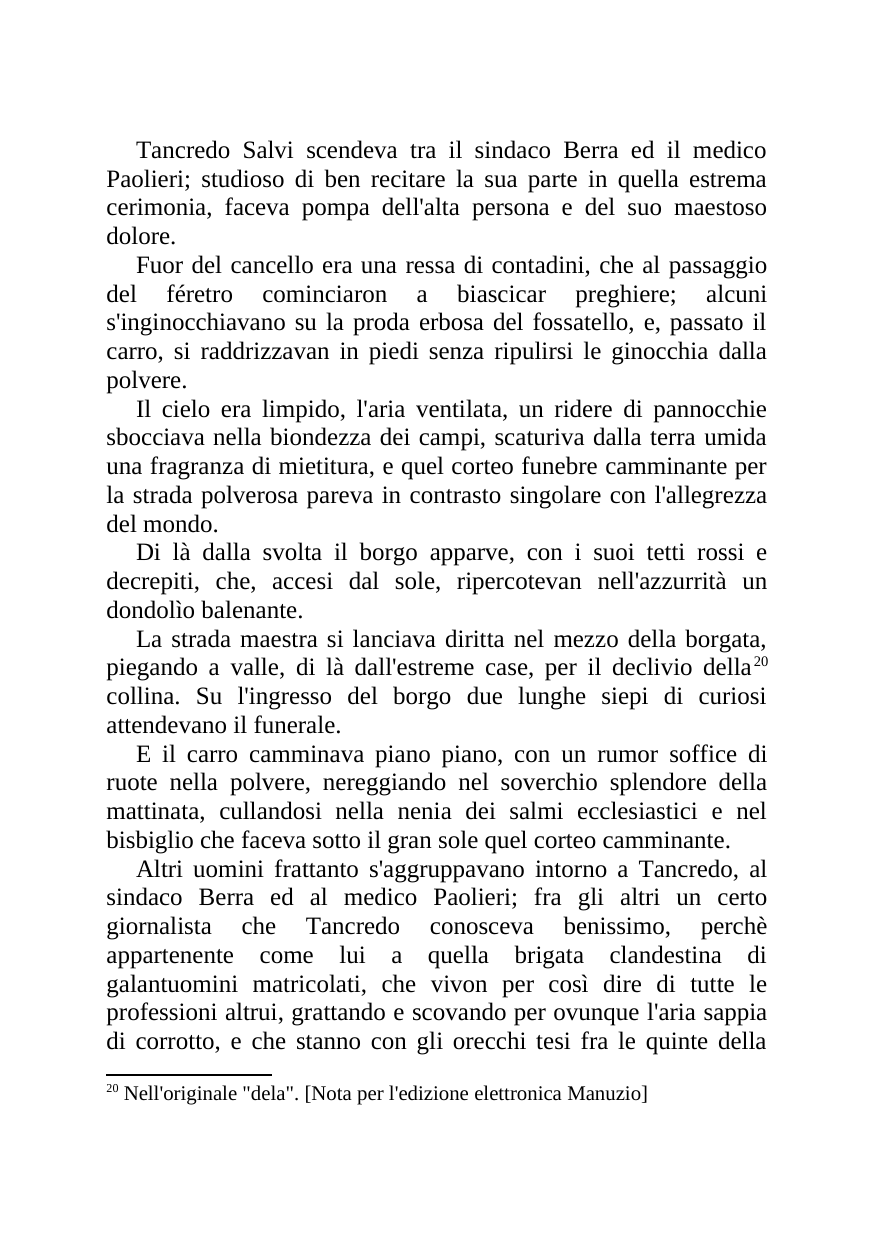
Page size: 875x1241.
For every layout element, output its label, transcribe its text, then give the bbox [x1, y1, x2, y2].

text Di là dalla svolta il borgo apparve, con i suoi tetti rossi e decrepiti, che, accesi dal sole, ripercotevan nell'azzurrità un dondolìo balenante. [106, 537, 768, 624]
text Fuor del cancello era una ressa di contadini, che al passaggio del féretro cominciaron a biascicar preghiere; alcuni s'inginocchiavano su la proda erbosa del fossatello, e, passato il carro, si raddrizzavan in piedi senza ripulirsi le ginocchia dalla polvere. [106, 250, 768, 394]
text Il cielo era limpido, l'aria ventilata, un ridere di pannocchie sbocciava nella biondezza dei campi, scaturiva dalla terra umida una fragranza di mietitura, e quel corteo funebre camminante per la strada polverosa pareva in contrasto singolare con l'allegrezza del mondo. [106, 394, 768, 537]
text E il carro camminava piano piano, con un rumor soffice di ruote nella polvere, nereggiando nel soverchio splendore della mattinata, cullandosi nella nenia dei salmi ecclesiastici e nel bisbiglio che faceva sotto il gran sole quel corteo camminante. [106, 739, 768, 854]
text Altri uomini frattanto s'aggruppavano intorno a Tancredo, al sindaco Berra ed al medico Paolieri; fra gli altri un certo giornalista che Tancredo conosceva benissimo, perchè appartenente come lui a quella brigata clandestina di galantuomini matricolati, che vivon per così dire di tutte le professioni altrui, grattando e scovando per ovunque l'aria sappia di corrotto, e che stanno con gli orecchi tesi fra le quinte della [106, 854, 768, 1055]
text Nell'originale "dela". [Nota per l'edizione elettronica Manuzio] [106, 1081, 768, 1105]
text La strada maestra si lanciava diritta nel mezzo della borgata, piegando a valle, di là dall'estreme case, per il declivio della collina. Su l'ingresso del borgo due lunghe siepi di curiosi attendevano il funerale. [106, 624, 768, 739]
text Tancredo Salvi scendeva tra il sindaco Berra ed il medico Paolieri; studioso di ben recitare la sua parte in quella estrema cerimonia, faceva pompa dell'alta persona e del suo maestoso dolore. [106, 135, 768, 250]
